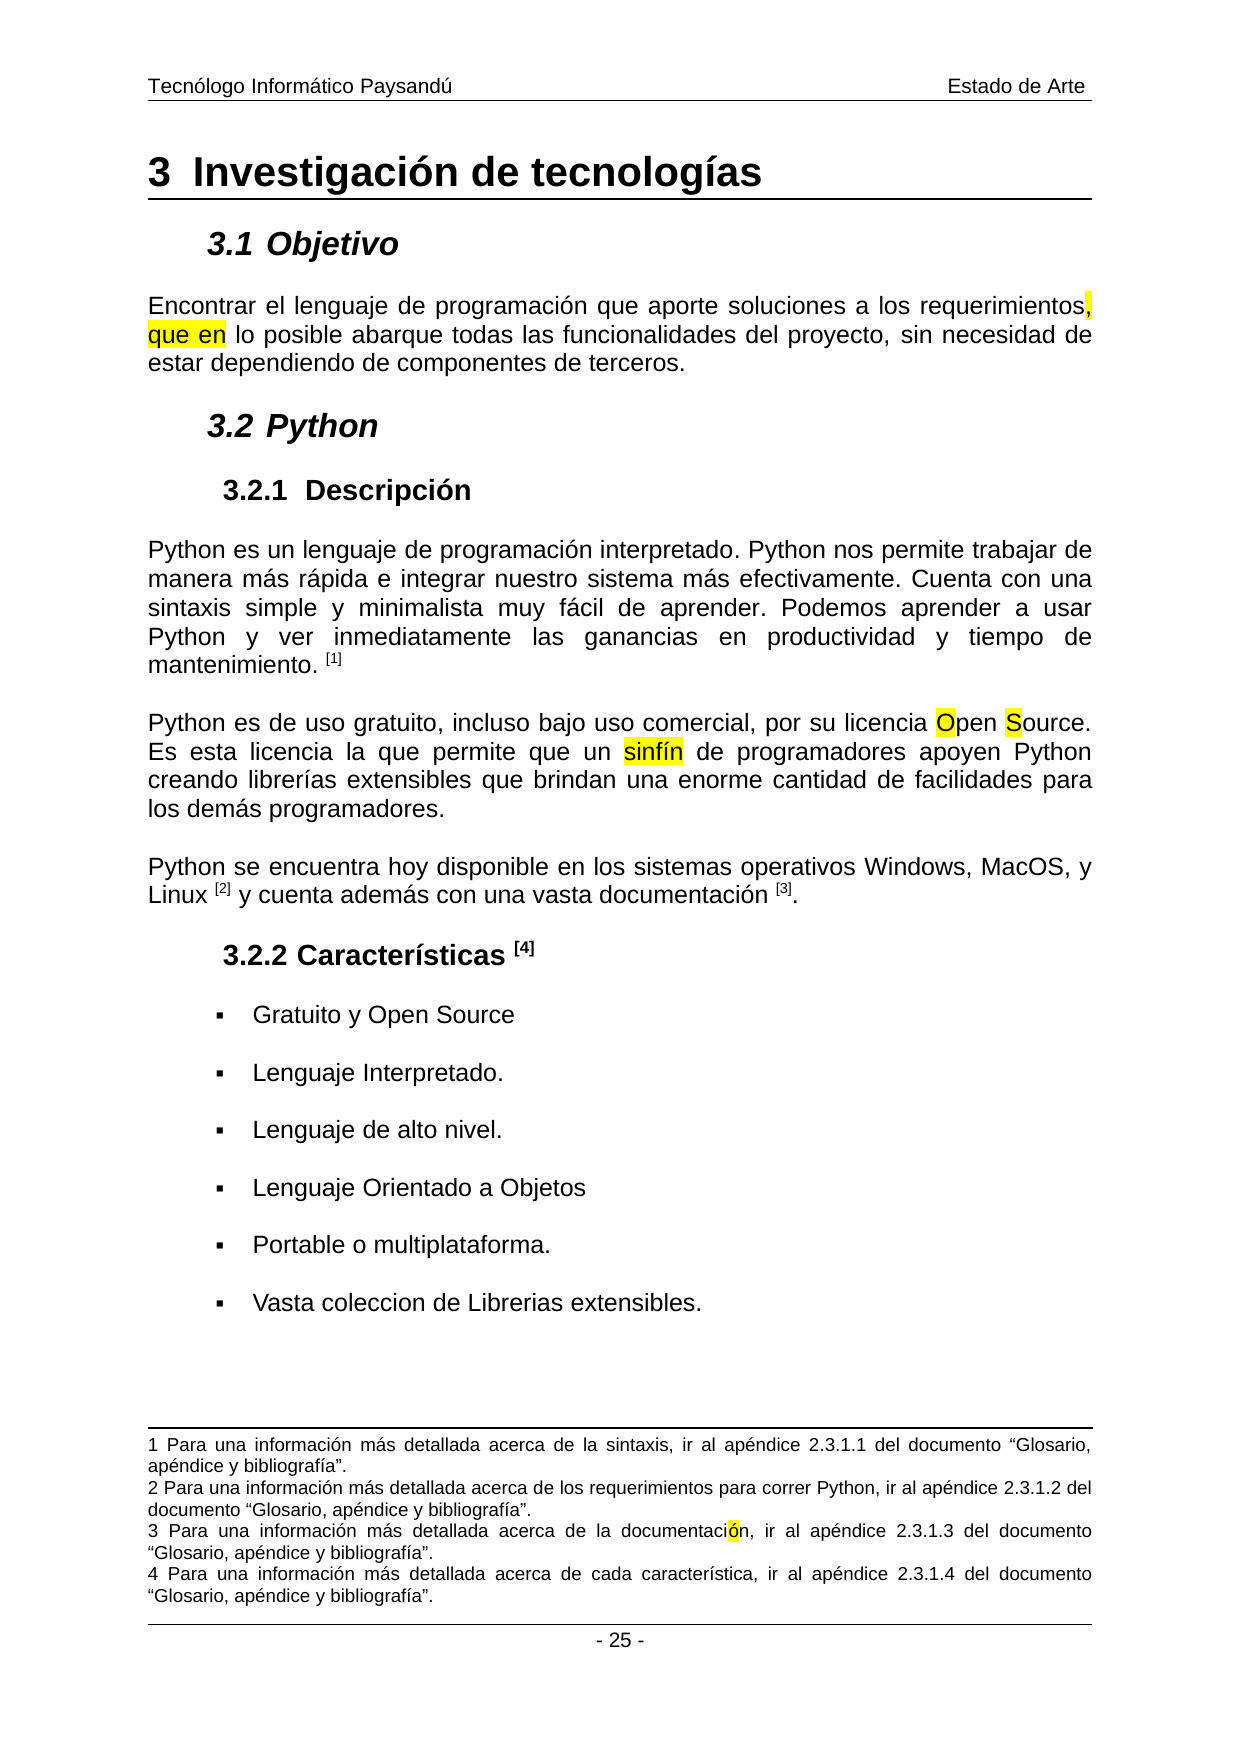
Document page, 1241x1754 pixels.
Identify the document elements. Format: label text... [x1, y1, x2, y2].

subtitle Python [207, 406, 1092, 444]
text Para una información más detallada acerca de la documentación, ir al apéndice 2.3.1.3 del documento “Glosario, apéndice y bibliografía”. [148, 1520, 1092, 1563]
text Encontrar el lenguaje de programación que aporte soluciones a los requerimientos, que en lo posible abarque todas las funcionalidades del proyecto, sin necesidad de estar dependiendo de componentes de terceros. [148, 291, 1092, 377]
text Python es un lenguaje de programación interpretado. Python nos permite trabajar de manera más rápida e integrar nuestro sistema más efectivamente. Cuenta con una sintaxis simple y minimalista muy fácil de aprender. Podemos aprender a usar Python y ver inmediatamente las ganancias en productividad y tiempo de mantenimiento. [] [148, 535, 1092, 679]
text Para una información más detallada acerca de los requerimientos para correr Python, ir al apéndice 2.3.1.2 del documento “Glosario, apéndice y bibliografía”. [148, 1477, 1092, 1520]
text Para una información más detallada acerca de cada característica, ir al apéndice 2.3.1.4 del documento “Glosario, apéndice y bibliografía”. [148, 1563, 1092, 1606]
subtitle Características [] [223, 938, 1092, 971]
subtitle Lenguaje de alto nivel. [215, 1115, 1092, 1144]
subtitle Vasta coleccion de Librerias extensibles. [215, 1288, 1092, 1316]
subtitle Lenguaje Interpretado. [215, 1058, 1092, 1086]
subtitle Objetivo [207, 224, 1092, 262]
subtitle Lenguaje Orientado a Objetos [215, 1173, 1092, 1201]
subtitle Portable o multiplataforma. [215, 1230, 1092, 1259]
text Python se encuentra hoy disponible en los sistemas operativos Windows, MacOS, y Linux [] y cuenta además con una vasta documentación []. [148, 852, 1092, 909]
text Para una información más detallada acerca de la sintaxis, ir al apéndice 2.3.1.1 del documento “Glosario, apéndice y bibliografía”. [148, 1434, 1092, 1477]
subtitle Descripción [223, 473, 1092, 507]
subtitle Gratuito y Open Source [215, 1000, 1092, 1029]
subtitle Investigación de tecnologías [148, 148, 1092, 198]
text Python es de uso gratuito, incluso bajo uso comercial, por su licencia Open Source. Es esta licencia la que permite que un sinfín de programadores apoyen Python creando librerías extensibles que brindan una enorme cantidad de facilidades para los demás programadores. [148, 708, 1092, 823]
